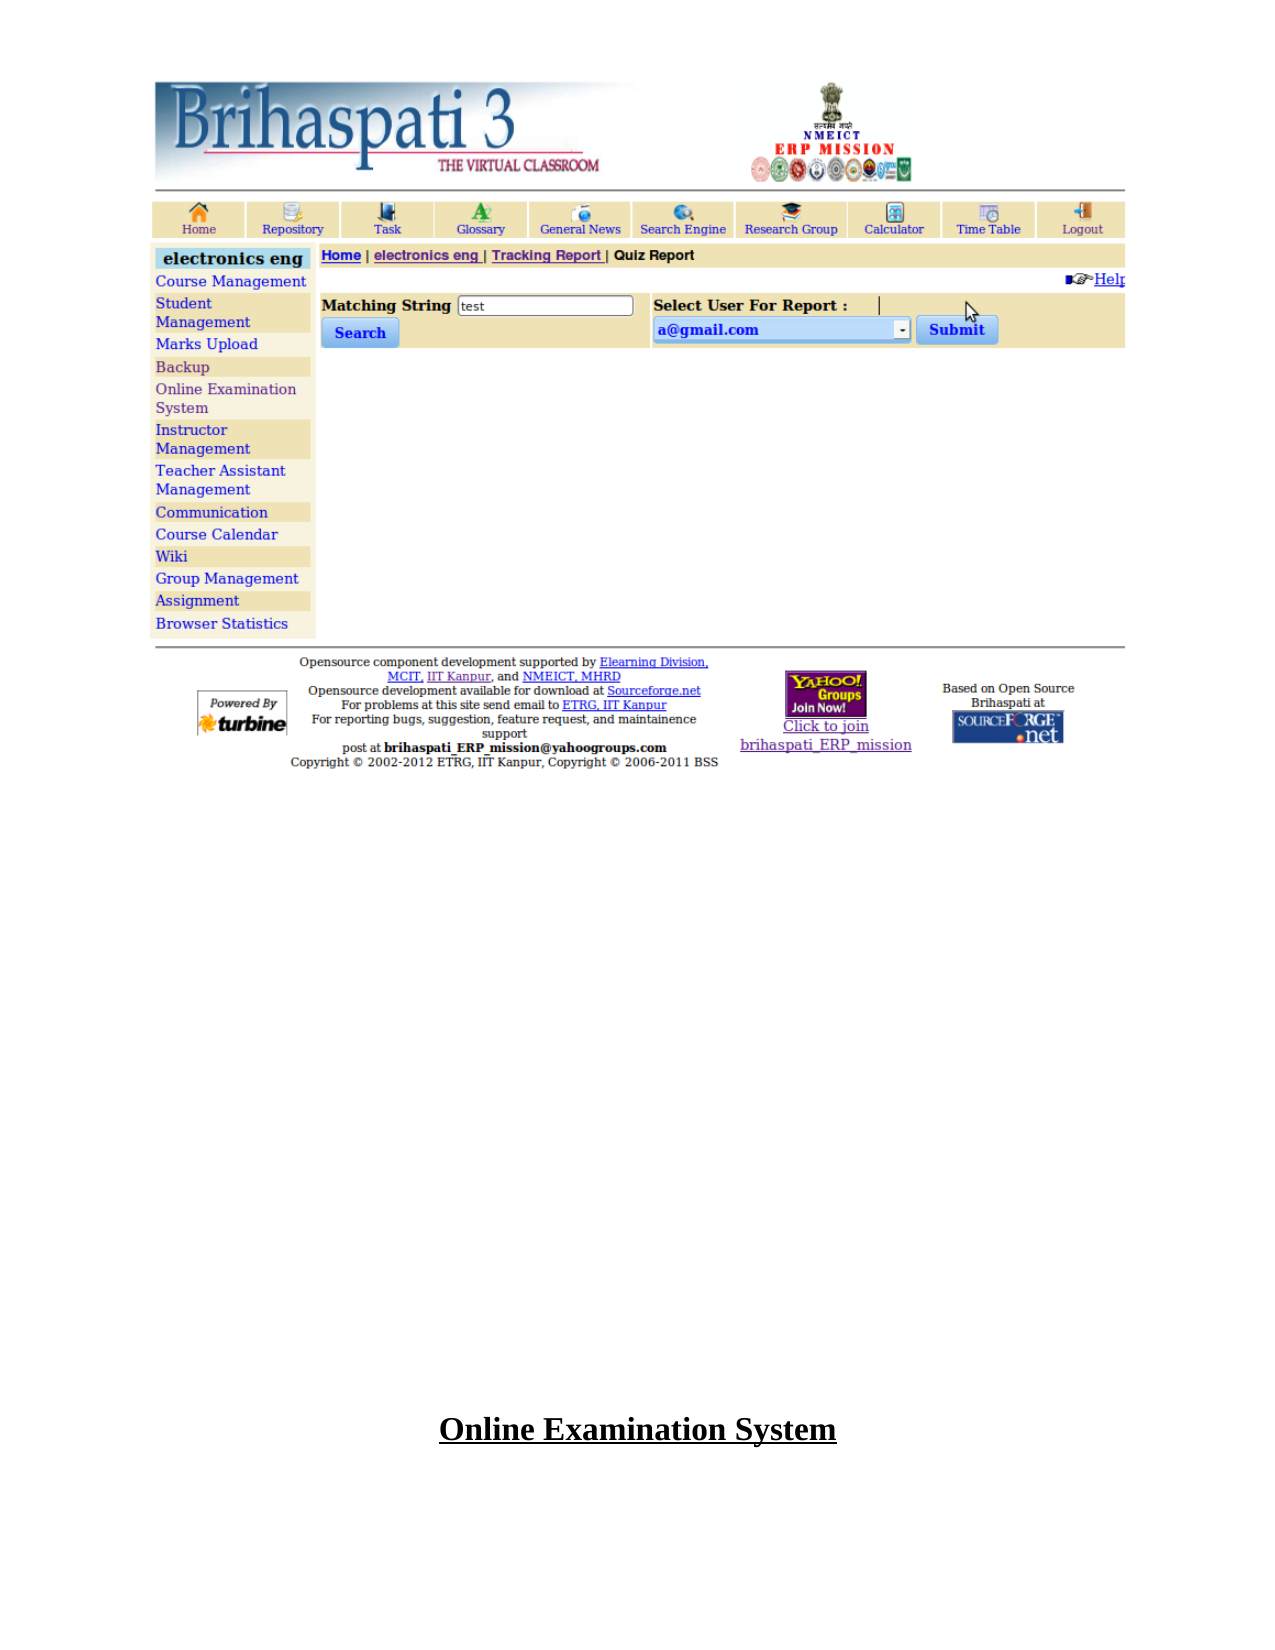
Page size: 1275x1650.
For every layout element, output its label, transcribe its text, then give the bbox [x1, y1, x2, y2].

text Online Examination System [150, 1409, 1125, 1447]
picture [150, 75, 1125, 784]
